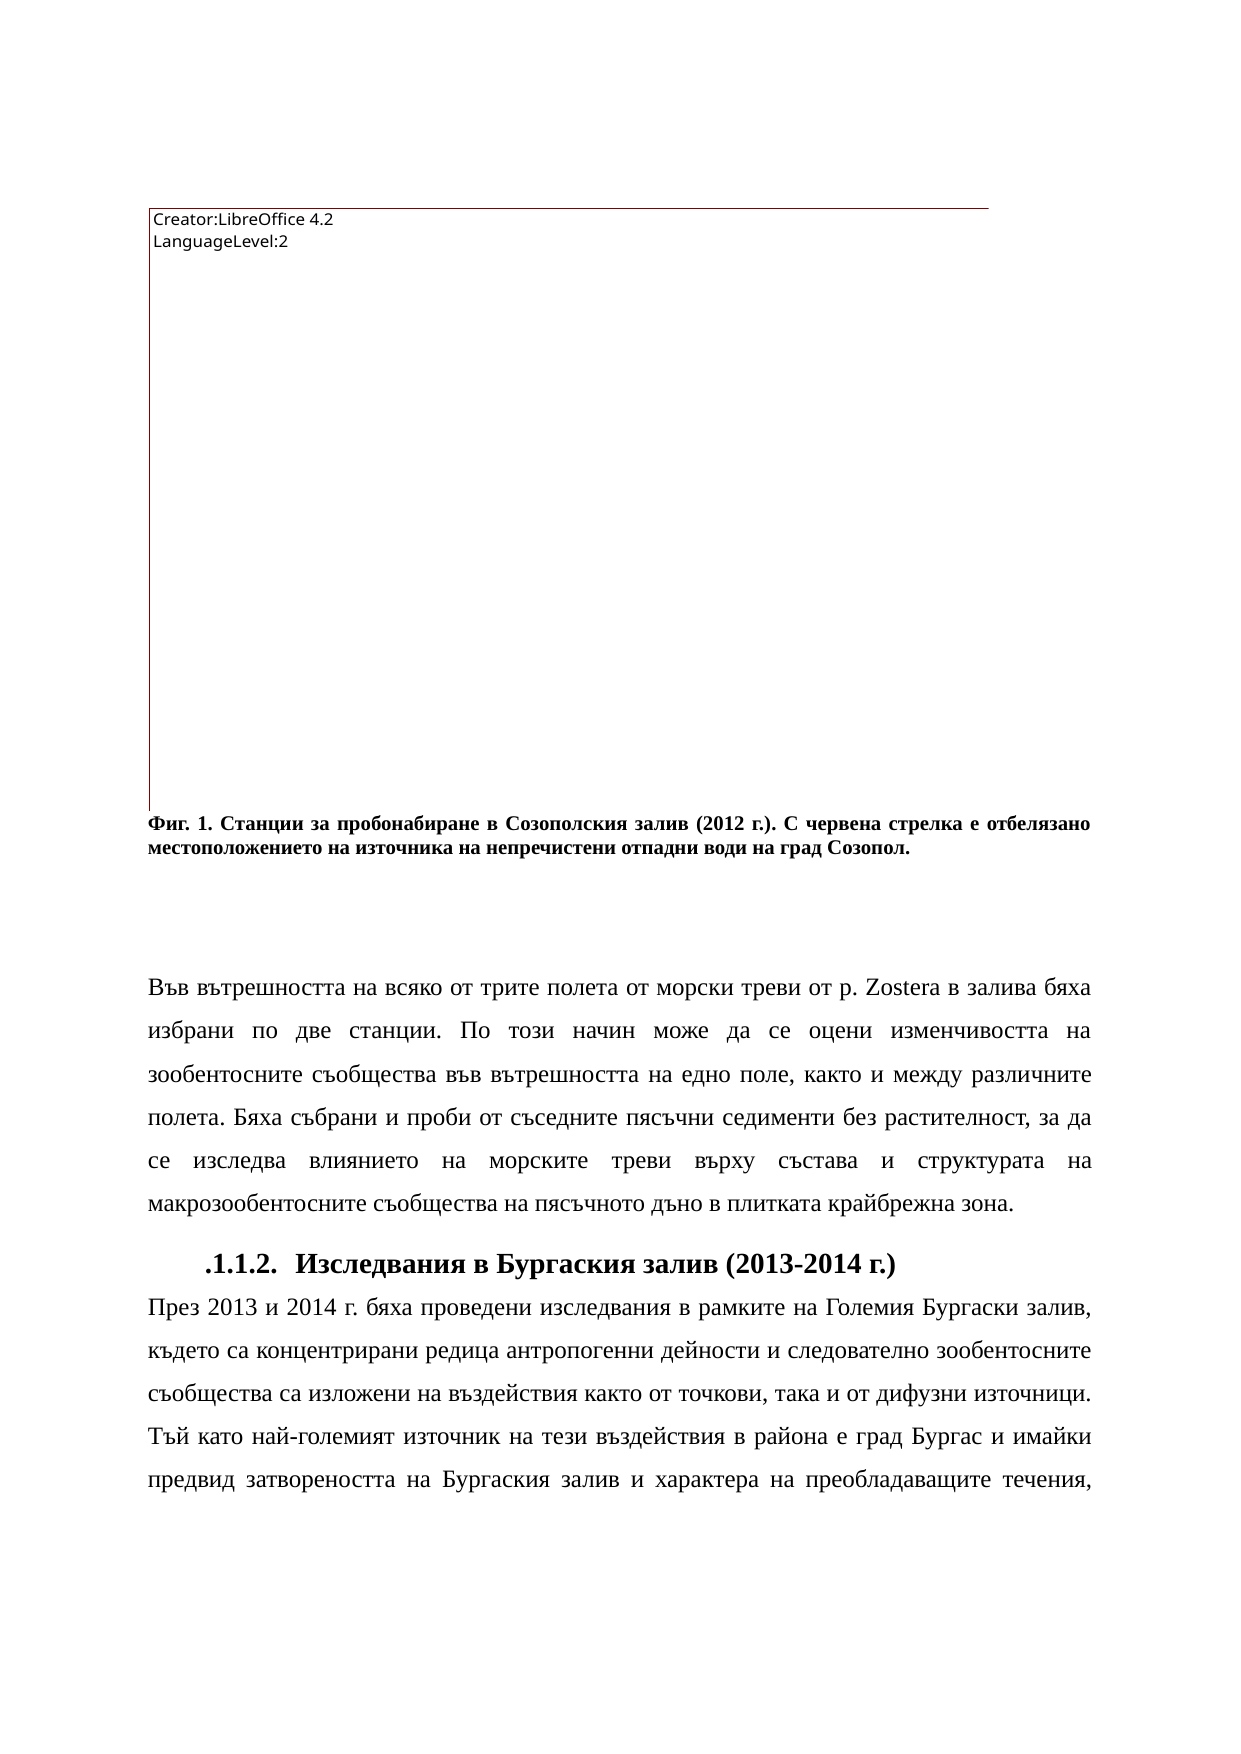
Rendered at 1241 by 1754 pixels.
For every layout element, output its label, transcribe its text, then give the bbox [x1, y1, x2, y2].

text Във вътрешността на всяко от трите полета от морски треви от р. Zostera в залива бяха избрани по две станции. По този начин може да се оцени изменчивостта на зообентосните съобщества във вътрешността на едно поле, както и между различните полета. Бяха събрани и проби от съседните пясъчни седименти без растителност, за да се изследва влиянието на морските треви върху състава и структурата на макрозообентосните съобщества на пясъчното дъно в плитката крайбрежна зона. [148, 972, 1093, 1217]
text Фиг. 1. Станции за пробонабиране в Созополския залив (2012 г.). С червена стрелка е отбелязано местоположението на източника на непречистени отпадни води на град Созопол. [148, 219, 1093, 859]
subtitle Изследвания в Бургаския залив (2013-2014 г.) [266, 1246, 1093, 1279]
text През 2013 и 2014 г. бяха проведени изследвания в рамките на Големия Бургаски залив, където са концентрирани редица антропогенни дейности и следователно зообентосните съобщества са изложени на въздействия както от точкови, така и от дифузни източници. Тъй като най-големият източник на тези въздействия в района е град Бургас и имайки предвид затвореността на Бургаския залив и характера на преобладаващите течения, [148, 1292, 1093, 1493]
